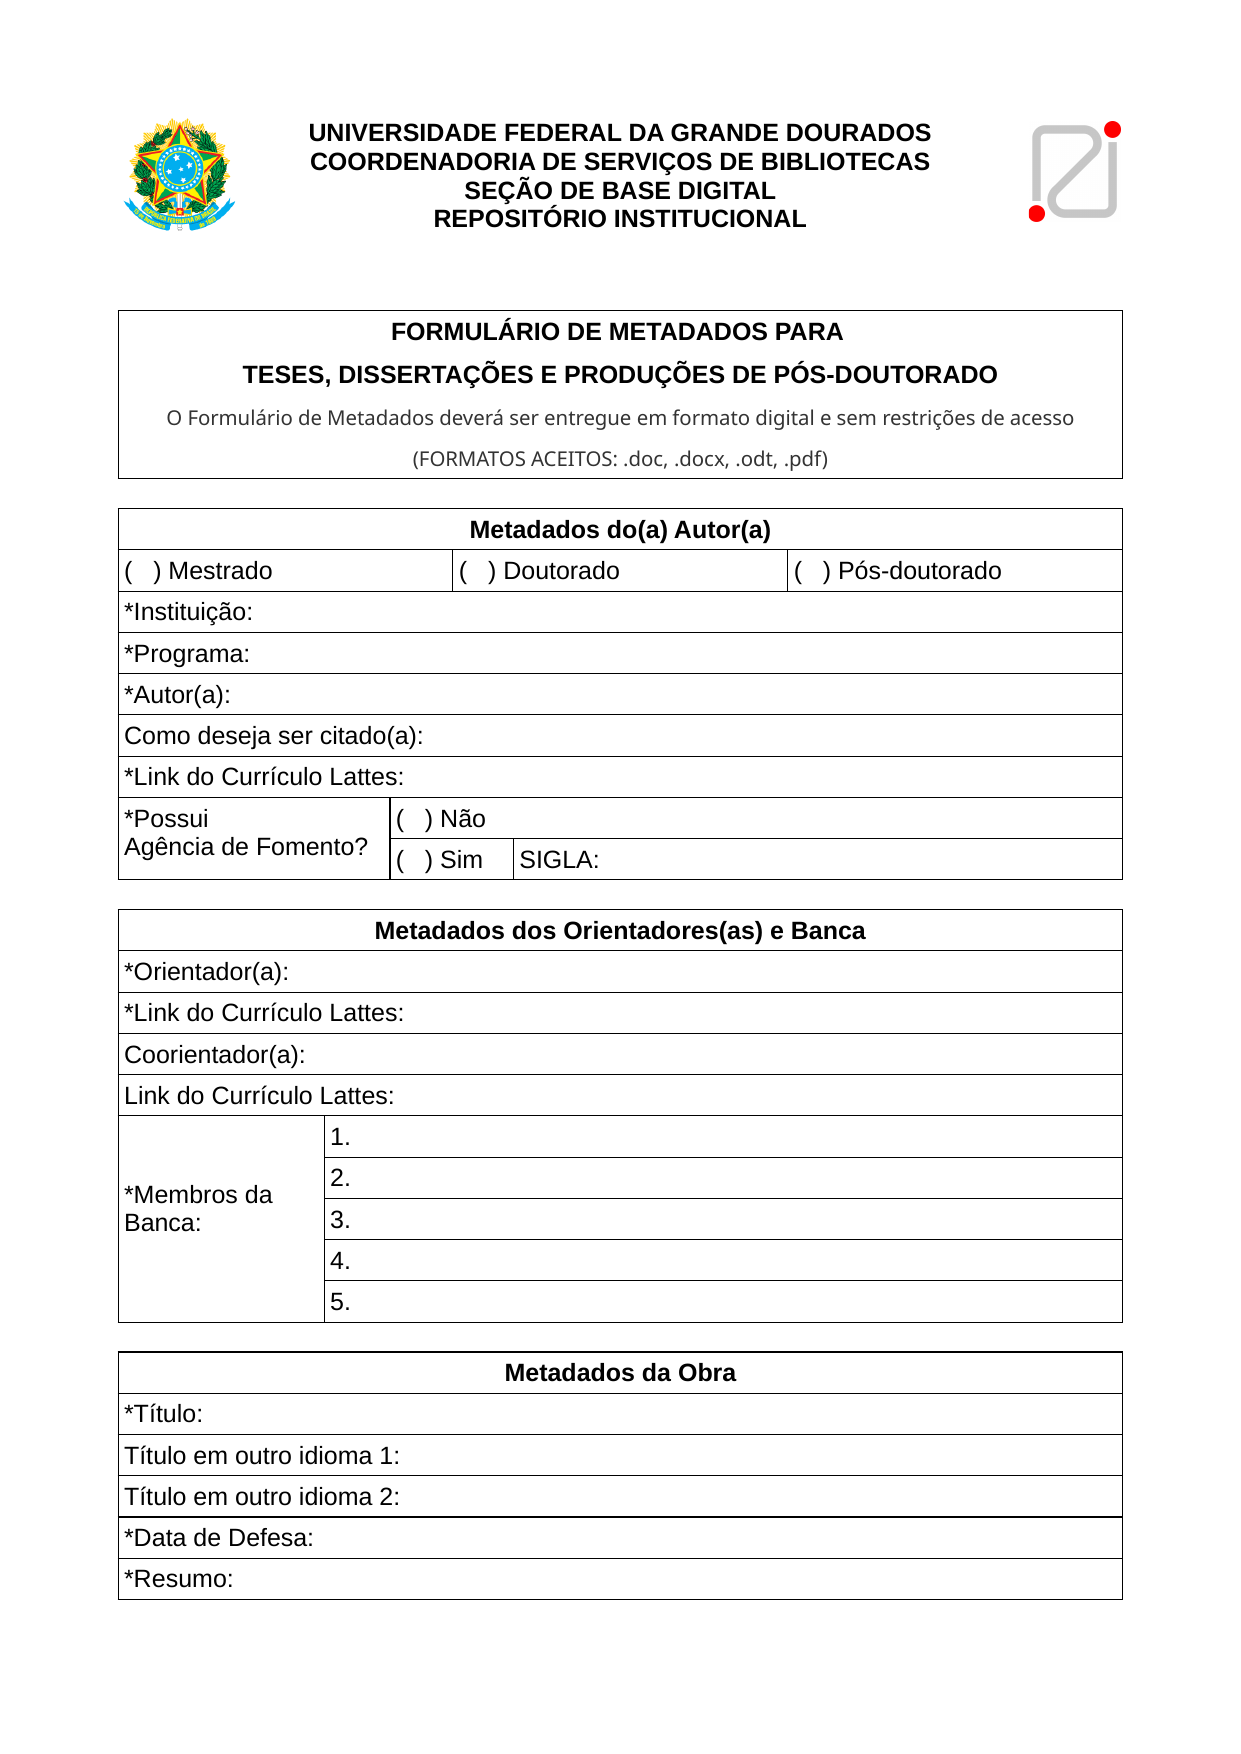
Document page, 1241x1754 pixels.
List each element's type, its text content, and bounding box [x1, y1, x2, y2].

table_cell *Link do Currículo Lattes: [119, 757, 1122, 797]
table_cell Título em outro idioma 2: [119, 1476, 1122, 1516]
table_cell Título em outro idioma 1: [119, 1435, 1122, 1475]
table_cell *Possui Agência de Fomento? [119, 798, 389, 879]
picture [143, 208, 165, 220]
table_cell Como deseja ser citado(a): [119, 715, 1122, 756]
table_cell *Instituição: [119, 592, 1122, 632]
table_cell SIGLA: [514, 839, 1122, 879]
table_cell *Programa: [119, 633, 1122, 673]
picture [168, 218, 193, 231]
table_cell 2. [325, 1158, 1122, 1198]
table_cell *Orientador(a): [119, 951, 1122, 992]
table_header Metadados do(a) Autor(a) [119, 509, 1122, 549]
table_cell ( ) Não [391, 798, 1122, 838]
picture [123, 118, 236, 231]
table_cell *Autor(a): [119, 674, 1122, 714]
table_header Metadados da Obra [119, 1353, 1122, 1393]
table_cell ( ) Pós-doutorado [788, 550, 1122, 591]
table_cell 1. [325, 1116, 1122, 1157]
table_cell 3. [325, 1199, 1122, 1239]
table_cell ( ) Mestrado [119, 550, 452, 591]
table_cell *Data de Defesa: [119, 1518, 1122, 1558]
table_cell 4. [325, 1240, 1122, 1280]
table_cell 5. [325, 1281, 1122, 1322]
table_cell *Resumo: [119, 1559, 1122, 1599]
table_cell ( ) Sim [391, 839, 513, 879]
picture [1028, 121, 1121, 222]
table_cell ( ) Doutorado [453, 550, 787, 591]
table_header Metadados dos Orientadores(as) e Banca [119, 910, 1122, 950]
table_cell Coorientador(a): [119, 1034, 1122, 1074]
table_header FORMULÁRIO DE METADADOS PARA TESES, DISSERTAÇÕES E PRODUÇÕES DE PÓS-DOUTORADO O Formulário de Metadados deverá ser entregue em formato digital e sem restrições de acesso (FORMATOS ACEITOS: .doc, .docx, .odt, .pdf) [119, 311, 1122, 478]
table_cell Link do Currículo Lattes: [119, 1075, 1122, 1115]
table_cell *Título: [119, 1394, 1122, 1434]
table_cell *Membros da Banca: [119, 1116, 324, 1322]
picture [203, 208, 213, 217]
table_cell *Link do Currículo Lattes: [119, 993, 1122, 1033]
